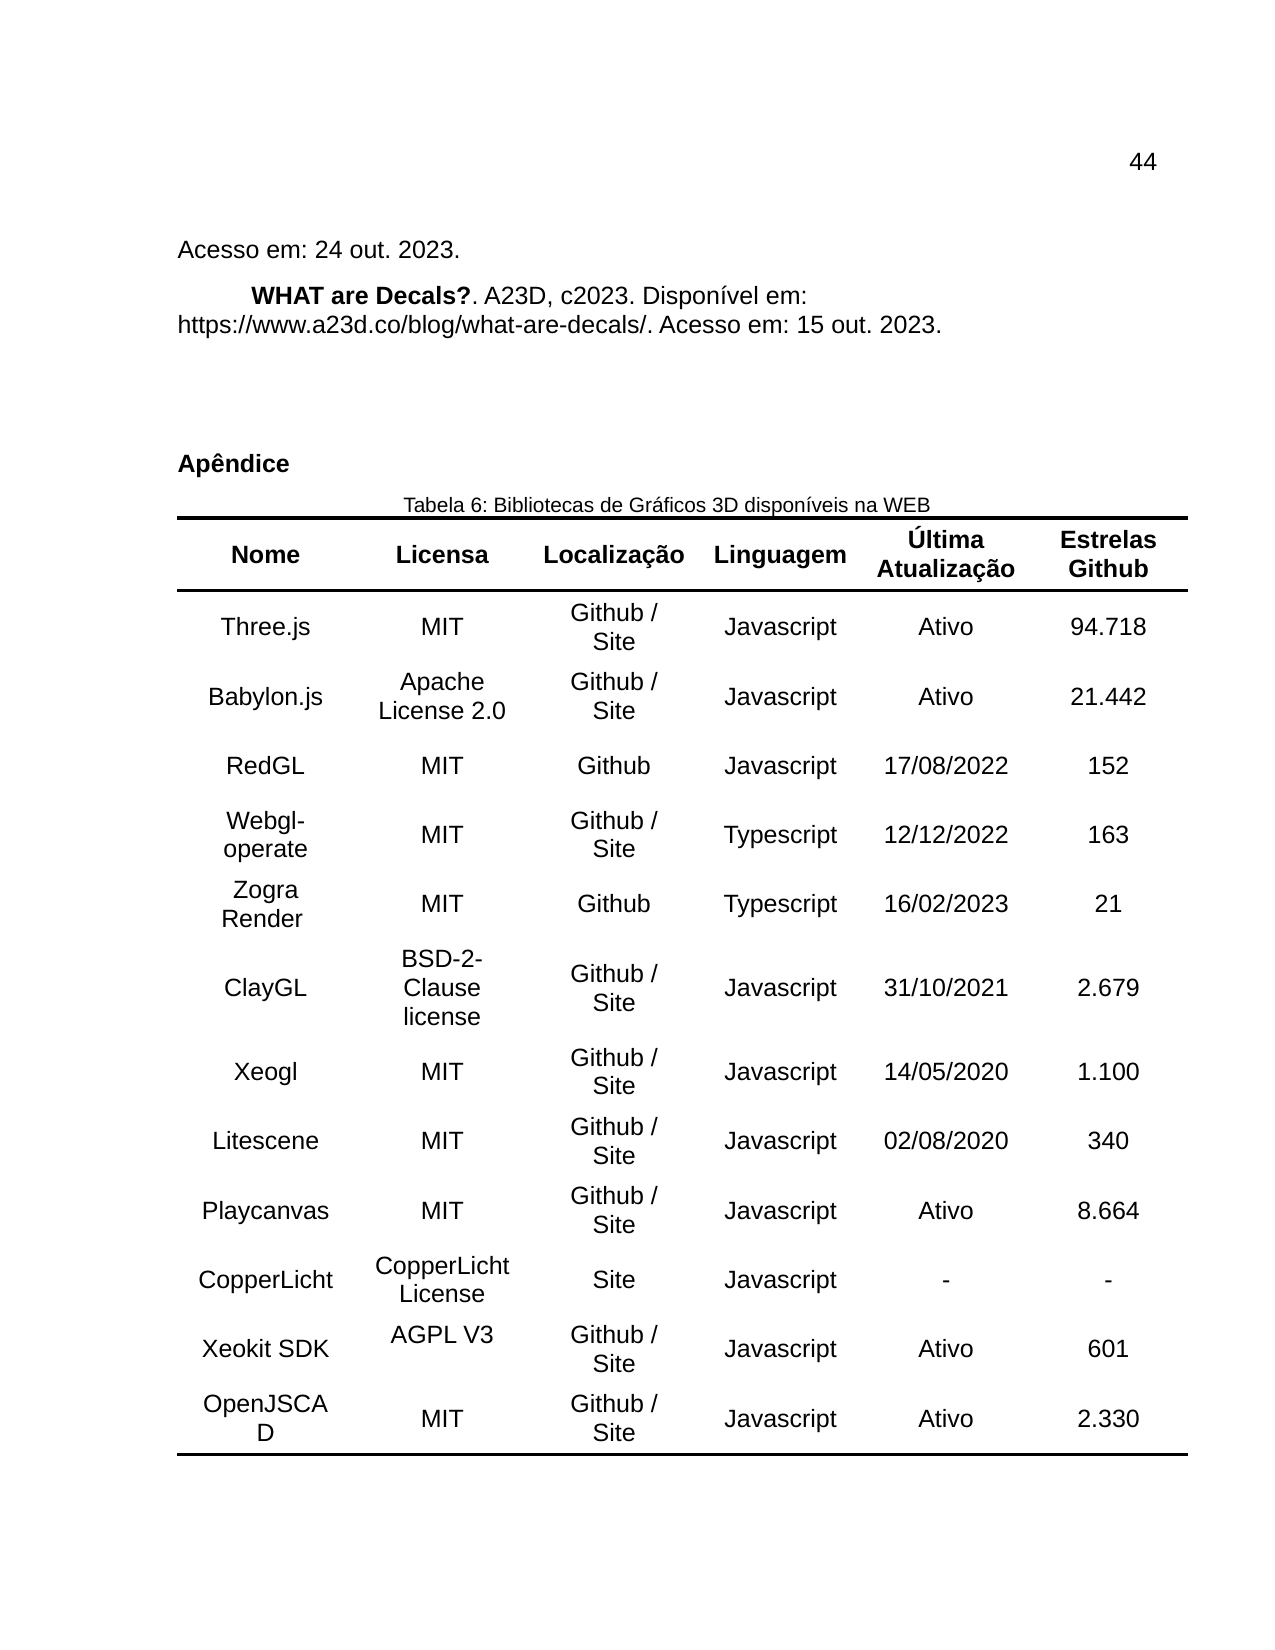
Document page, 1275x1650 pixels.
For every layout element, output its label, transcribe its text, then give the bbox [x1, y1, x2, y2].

table_cell Github / Site [530, 661, 697, 731]
table_cell Zogra Render [177, 869, 354, 938]
table_cell Javascript [698, 1314, 863, 1383]
table_cell Playcanvas [177, 1175, 354, 1245]
text Tabela 6: Bibliotecas de Gráficos 3D disponíveis na WEB [177, 492, 1157, 516]
table_cell RedGL [177, 731, 354, 800]
table_cell 12/12/2022 [863, 800, 1029, 869]
table_cell Xeokit SDK [177, 1314, 354, 1383]
table_cell 21.442 [1029, 661, 1188, 731]
table_cell 21 [1029, 869, 1188, 938]
table_cell MIT [354, 1106, 530, 1175]
table_cell CopperLicht License [354, 1245, 530, 1314]
table_header Linguagem [698, 520, 863, 589]
table_header Localização [530, 520, 697, 589]
table_cell Github / Site [530, 1314, 697, 1383]
table_cell 94.718 [1029, 592, 1188, 661]
table_cell 02/08/2020 [863, 1106, 1029, 1175]
table_cell Webgl-operate [177, 800, 354, 869]
table_cell Ativo [863, 661, 1029, 731]
table_cell BSD-2-Clause license [354, 939, 530, 1037]
table_cell Javascript [698, 731, 863, 800]
table_header Última Atualização [863, 520, 1029, 589]
table_cell MIT [354, 1384, 530, 1453]
table_cell MIT [354, 1037, 530, 1106]
table_cell Github / Site [530, 1106, 697, 1175]
table_cell MIT [354, 869, 530, 938]
table_cell Javascript [698, 1037, 863, 1106]
table_cell OpenJSCAD [177, 1384, 354, 1453]
text Acesso em: 24 out. 2023. [177, 235, 1157, 263]
table_cell Xeogl [177, 1037, 354, 1106]
table_cell Javascript [698, 661, 863, 731]
table_cell Github / Site [530, 800, 697, 869]
table_cell Javascript [698, 1245, 863, 1314]
table_header Estrelas Github [1029, 520, 1188, 589]
table_cell Litescene [177, 1106, 354, 1175]
table_cell Github / Site [530, 1037, 697, 1106]
table_cell Github [530, 869, 697, 938]
table_cell Javascript [698, 939, 863, 1037]
table_cell Ativo [863, 1175, 1029, 1245]
table_cell 14/05/2020 [863, 1037, 1029, 1106]
table_cell 340 [1029, 1106, 1188, 1175]
table_cell Babylon.js [177, 661, 354, 731]
table_cell Javascript [698, 1175, 863, 1245]
table_header Licensa [354, 520, 530, 589]
table_cell Three.js [177, 592, 354, 661]
table_cell Apache License 2.0 [354, 661, 530, 731]
subtitle Apêndice [177, 449, 1157, 478]
table_cell 2.330 [1029, 1384, 1188, 1453]
table_cell MIT [354, 592, 530, 661]
table_cell Javascript [698, 1384, 863, 1453]
table_cell - [863, 1245, 1029, 1314]
table_cell 16/02/2023 [863, 869, 1029, 938]
table_cell Github / Site [530, 592, 697, 661]
table_cell 163 [1029, 800, 1188, 869]
table_cell MIT [354, 1175, 530, 1245]
table_cell Site [530, 1245, 697, 1314]
table_cell Ativo [863, 1314, 1029, 1383]
table_cell MIT [354, 731, 530, 800]
table_cell Github / Site [530, 1384, 697, 1453]
table_cell Typescript [698, 800, 863, 869]
table_cell 152 [1029, 731, 1188, 800]
table_cell 17/08/2022 [863, 731, 1029, 800]
table_header Nome [177, 520, 354, 589]
table_cell 1.100 [1029, 1037, 1188, 1106]
table_cell 8.664 [1029, 1175, 1188, 1245]
table_cell Github [530, 731, 697, 800]
table_cell 2.679 [1029, 939, 1188, 1037]
table_cell Github / Site [530, 1175, 697, 1245]
table_cell - [1029, 1245, 1188, 1314]
table_cell Typescript [698, 869, 863, 938]
table_cell ClayGL [177, 939, 354, 1037]
text WHAT are Decals?. A23D, c2023. Disponível em: https://www.a23d.co/blog/what-are-decals/. Acesso em: 15 out. 2023. [177, 281, 1157, 339]
table_cell Javascript [698, 592, 863, 661]
table_cell Ativo [863, 592, 1029, 661]
table_cell MIT [354, 800, 530, 869]
table_cell AGPL V3 [354, 1314, 530, 1383]
table_cell CopperLicht [177, 1245, 354, 1314]
table_cell 31/10/2021 [863, 939, 1029, 1037]
table_cell 601 [1029, 1314, 1188, 1383]
table_cell Javascript [698, 1106, 863, 1175]
table_cell Github / Site [530, 939, 697, 1037]
table_cell Ativo [863, 1384, 1029, 1453]
